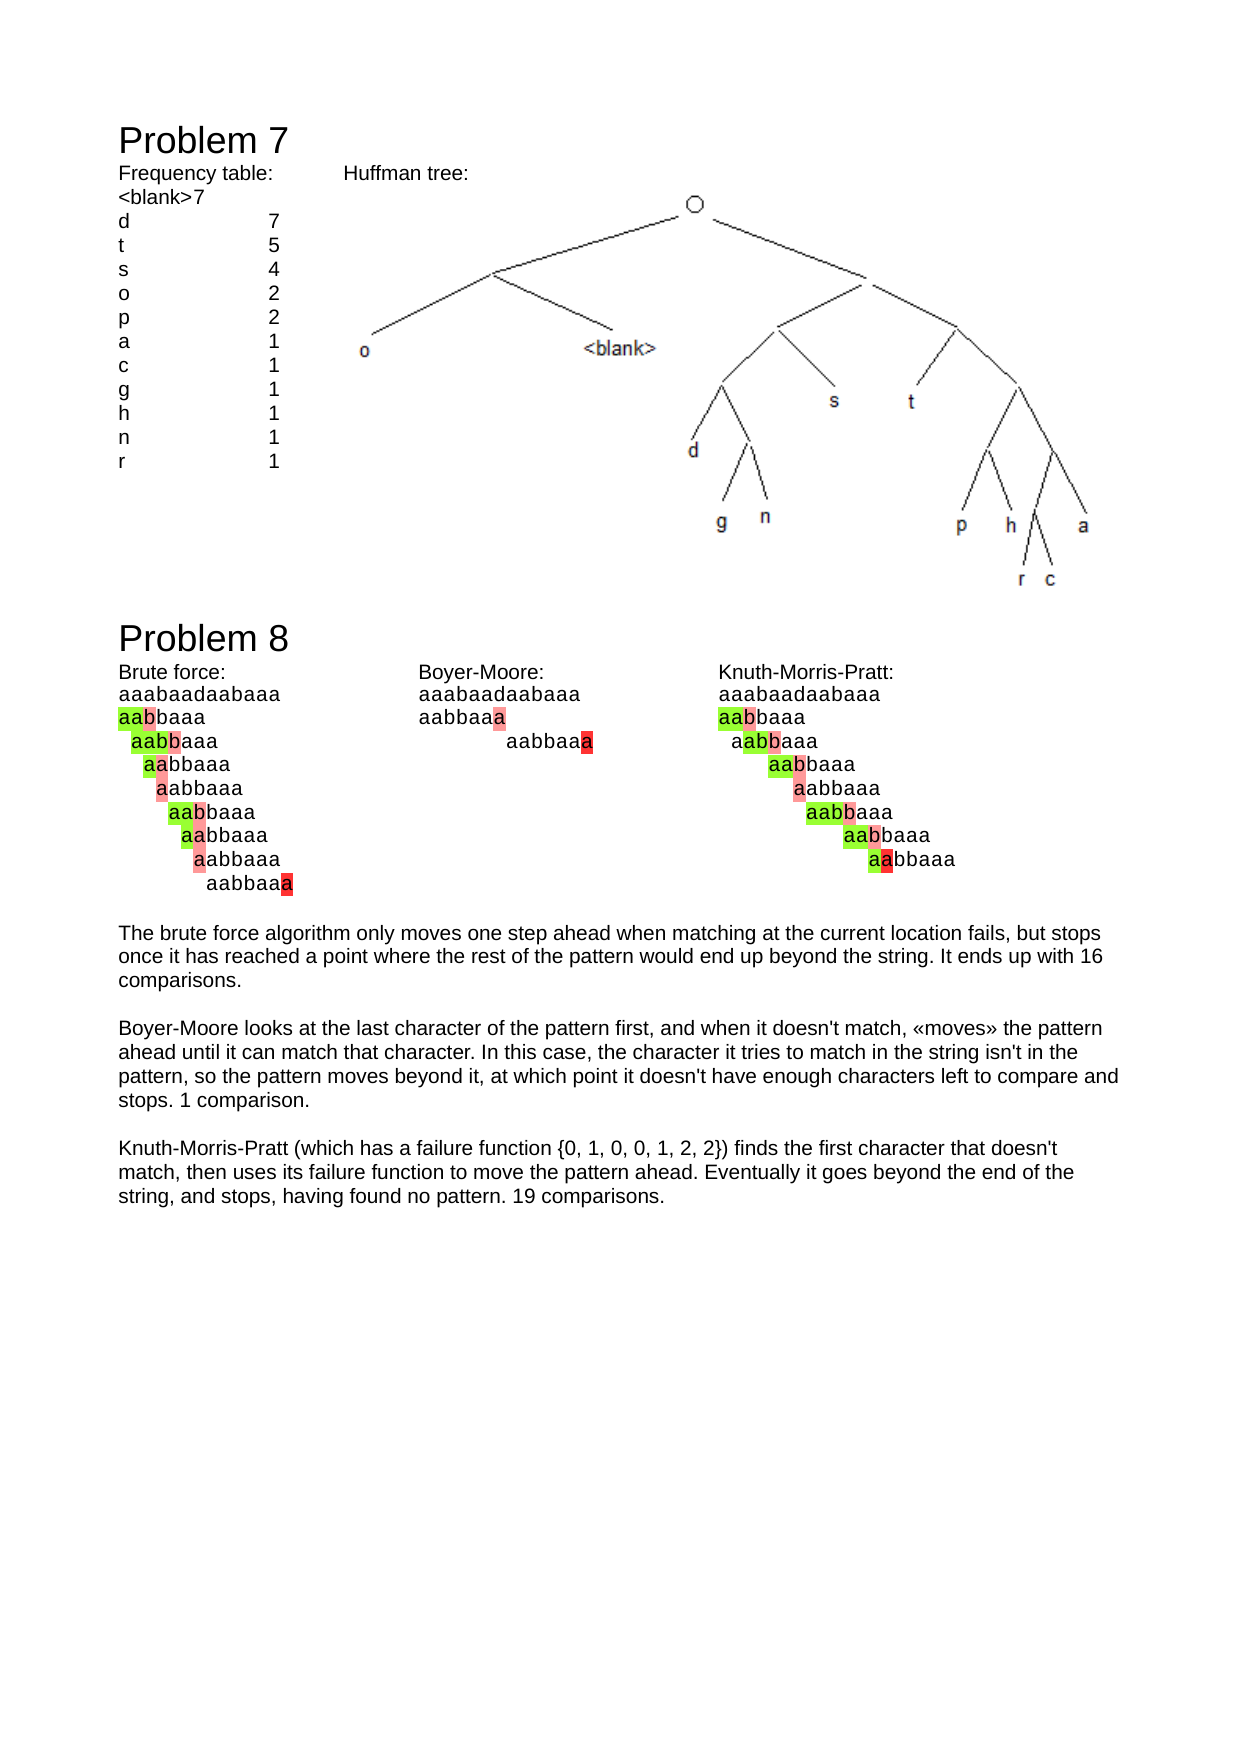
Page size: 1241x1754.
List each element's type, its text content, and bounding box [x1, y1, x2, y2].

text s 4 [118, 257, 350, 281]
text aabbaaa aabbaaa [118, 778, 1122, 802]
text a 1 [118, 329, 350, 353]
text Brute force: Boyer-Moore: Knuth-Morris-Pratt: [118, 659, 1122, 683]
text o 2 [118, 281, 350, 305]
text h 1 [118, 401, 350, 425]
text t 5 [118, 233, 350, 257]
text aabbaaa aabbaaa [118, 825, 1122, 849]
text aabbaaa aabbaaa [118, 849, 1122, 873]
text Frequency table: Huffman tree: [118, 161, 1122, 185]
text c 1 [118, 353, 350, 377]
text <blank> 7 [118, 185, 350, 209]
text aabbaaa [118, 873, 1122, 896]
text [1099, 449, 1122, 473]
text [1099, 377, 1122, 401]
text Problem 8 [118, 616, 1122, 659]
text aabbaaa aabbaaa [118, 802, 1122, 825]
text [1099, 425, 1122, 449]
text [1099, 353, 1122, 377]
text [1099, 305, 1122, 329]
text aaabaadaabaaa aaabaadaabaaa aaabaadaabaaa [118, 683, 1122, 707]
text p 2 [118, 305, 350, 329]
text [1099, 329, 1122, 353]
text [1099, 401, 1122, 425]
text [1099, 257, 1122, 281]
text aabbaaa aabbaaa aabbaaa [118, 707, 1122, 731]
text Knuth-Morris-Pratt (which has a failure function {0, 1, 0, 0, 1, 2, 2}) finds the first character that doesn't match, then uses its failure function to move the pattern ahead. Eventually it goes beyond the end of the string, and stops, having found no pattern. 19 comparisons. [118, 1136, 1122, 1208]
text Problem 7 [118, 118, 1122, 161]
picture [350, 185, 1099, 600]
text g 1 [118, 377, 350, 401]
text Boyer-Moore looks at the last character of the pattern first, and when it doesn't match, «moves» the pattern ahead until it can match that character. In this case, the character it tries to match in the string isn't in the pattern, so the pattern moves beyond it, at which point it doesn't have enough characters left to compare and stops. 1 comparison. [118, 1016, 1122, 1112]
text aabbaaa aabbaaa aabbaaa [118, 731, 1122, 754]
text [1099, 209, 1122, 233]
text [1099, 185, 1122, 209]
text [1099, 233, 1122, 257]
text [1099, 281, 1122, 305]
text aabbaaa aabbaaa [118, 754, 1122, 778]
text r 1 [118, 449, 350, 473]
text d 7 [118, 209, 350, 233]
text n 1 [118, 425, 350, 449]
text The brute force algorithm only moves one step ahead when matching at the current location fails, but stops once it has reached a point where the rest of the pattern would end up beyond the string. It ends up with 16 comparisons. [118, 920, 1122, 992]
